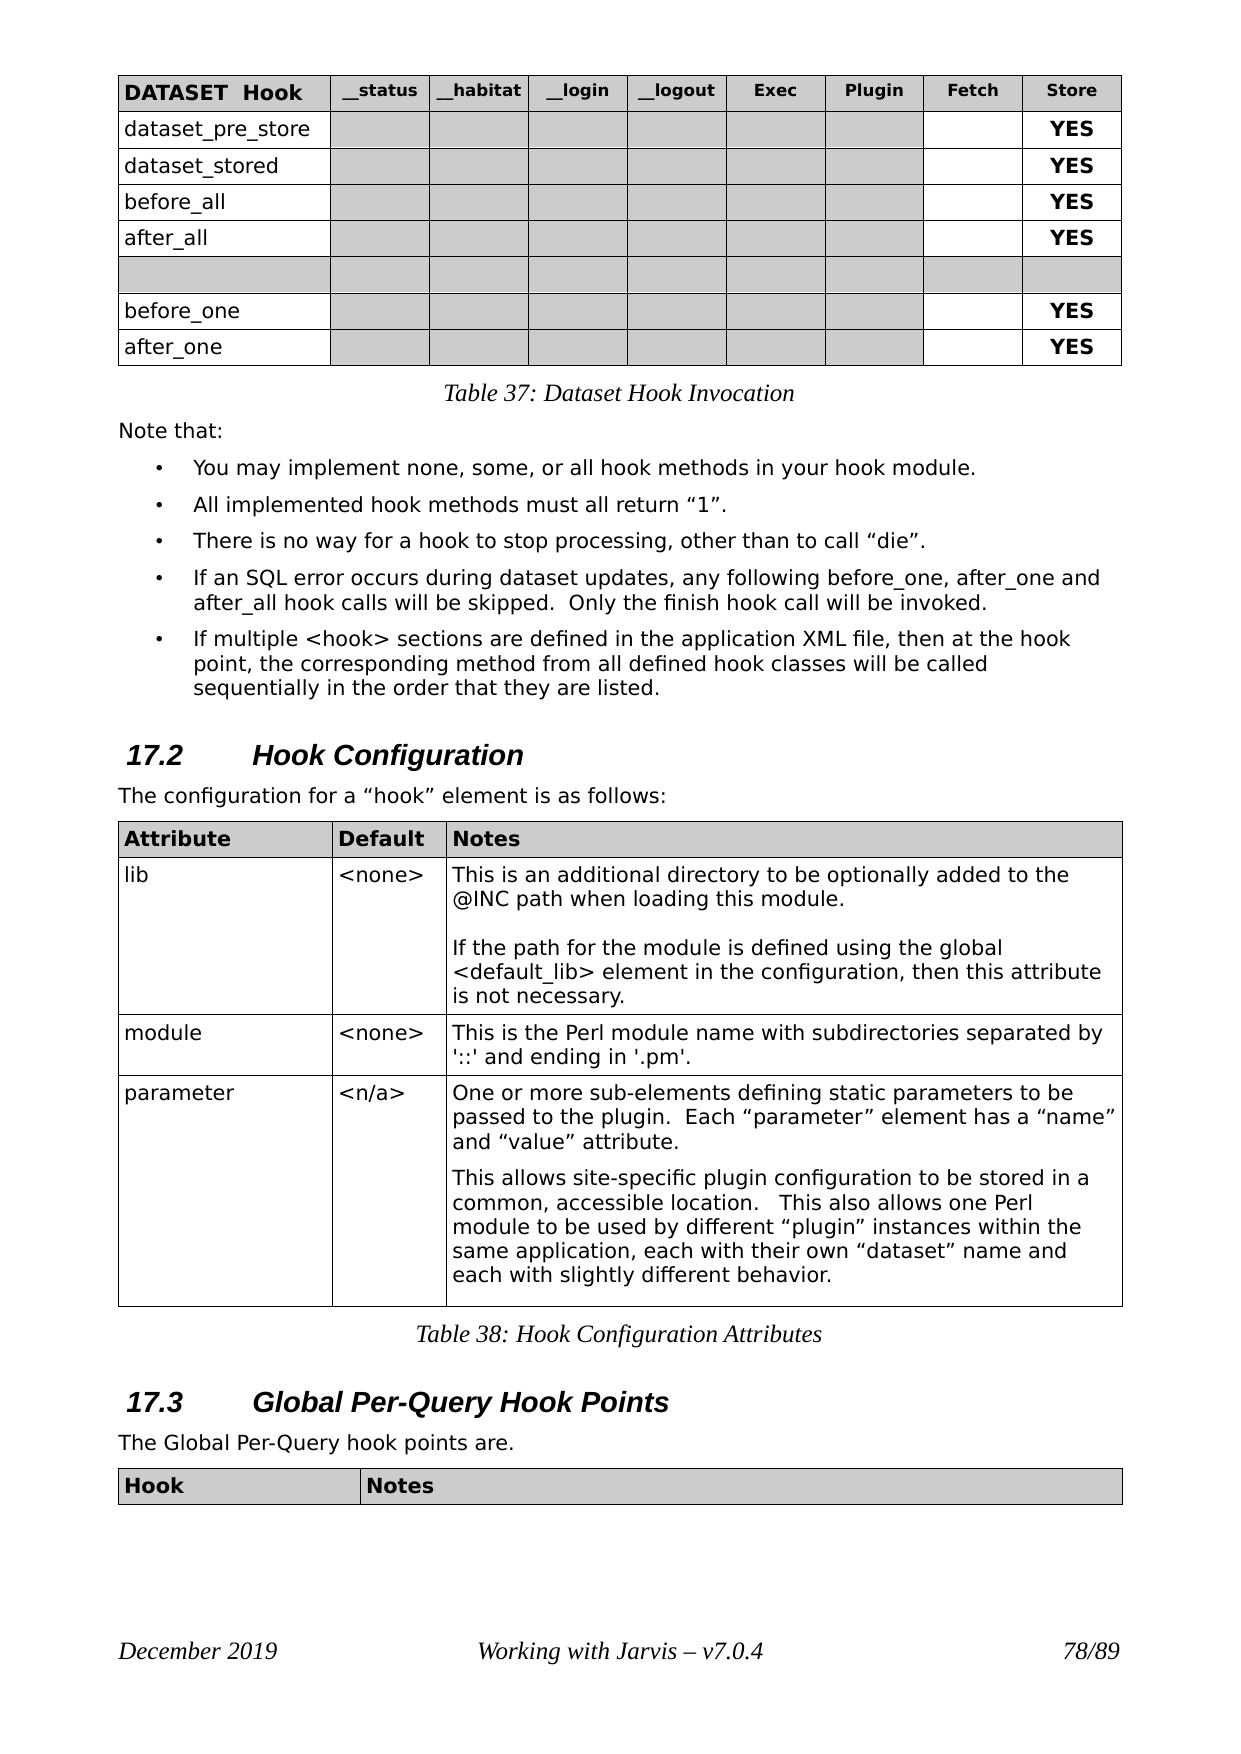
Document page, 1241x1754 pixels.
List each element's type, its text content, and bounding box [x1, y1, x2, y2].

table_header __status [331, 76, 429, 111]
table_cell [529, 221, 627, 256]
table_cell YES [1023, 221, 1121, 256]
table_cell [430, 294, 528, 329]
table_cell [430, 257, 528, 292]
table_cell [727, 149, 825, 184]
table_cell [529, 257, 627, 292]
table_cell [727, 330, 825, 365]
table_cell [119, 257, 330, 292]
table_cell before_one [119, 294, 330, 329]
text Note that: [118, 419, 1122, 443]
text Table 37: Dataset Hook Invocation [118, 378, 1122, 407]
table_header Attribute [119, 822, 332, 857]
table_header Plugin [826, 76, 923, 111]
list If multiple <hook> sections are defined in the application XML file, then at the hook point, the corresponding method from all defined hook classes will be called sequentially in the order that they are listed. [156, 627, 1122, 700]
table_cell [529, 330, 627, 365]
table_cell [628, 257, 726, 292]
table_header __logout [628, 76, 726, 111]
text The configuration for a “hook” element is as follows: [118, 784, 1122, 808]
table_cell [924, 257, 1022, 292]
table_cell [628, 221, 726, 256]
list All implemented hook methods must all return “1”. [156, 493, 1122, 517]
list There is no way for a hook to stop processing, other than to call “die”. [156, 529, 1122, 554]
table_cell [628, 185, 726, 220]
list If an SQL error occurs during dataset updates, any following before_one, after_one and after_all hook calls will be skipped. Only the finish hook call will be invoked. [156, 566, 1122, 615]
table_cell [529, 112, 627, 147]
table_cell [826, 185, 923, 220]
table_cell lib [119, 858, 332, 1014]
table_cell [1023, 257, 1121, 292]
table_cell [826, 112, 923, 147]
table_header Fetch [924, 76, 1022, 111]
table_cell [924, 294, 1022, 329]
table_cell module [119, 1015, 332, 1075]
table_cell [826, 294, 923, 329]
table_cell [331, 330, 429, 365]
table_cell [727, 257, 825, 292]
table_cell [628, 294, 726, 329]
table_cell [826, 221, 923, 256]
table_header Notes [361, 1469, 1122, 1504]
table_header Hook [119, 1469, 360, 1504]
table_cell [331, 221, 429, 256]
table_cell [529, 185, 627, 220]
table_cell [727, 185, 825, 220]
table_cell [430, 221, 528, 256]
table_cell YES [1023, 112, 1121, 147]
table_cell [430, 185, 528, 220]
table_cell [430, 149, 528, 184]
table_cell This is the Perl module name with subdirectories separated by '::' and ending in '.pm'. [447, 1015, 1122, 1075]
table_cell This is an additional directory to be optionally added to the @INC path when loading this module. If the path for the module is defined using the global <default_lib> element in the configuration, then this attribute is not necessary. [447, 858, 1122, 1014]
table_cell <none> [333, 858, 446, 1014]
table_cell [826, 330, 923, 365]
table_cell One or more sub-elements defining static parameters to be passed to the plugin. Each “parameter” element has a “name” and “value” attribute. This allows site-specific plugin configuration to be stored in a common, accessible location. This also allows one Perl module to be used by different “plugin” instances within the same application, each with their own “dataset” name and each with slightly different behavior. [447, 1076, 1122, 1306]
table_cell dataset_pre_store [119, 112, 330, 147]
table_cell [924, 221, 1022, 256]
table_cell [331, 149, 429, 184]
table_cell YES [1023, 330, 1121, 365]
table_cell [529, 294, 627, 329]
table_header Notes [447, 822, 1122, 857]
table_cell [331, 257, 429, 292]
table_cell [331, 294, 429, 329]
table_cell [826, 257, 923, 292]
table_cell [430, 112, 528, 147]
text Table 38: Hook Configuration Attributes [118, 1319, 1122, 1348]
table_cell after_all [119, 221, 330, 256]
table_cell [430, 330, 528, 365]
table_header Exec [727, 76, 825, 111]
table_cell [727, 294, 825, 329]
table_cell YES [1023, 294, 1121, 329]
table_header DATASET Hook [119, 76, 330, 111]
table_header __login [529, 76, 627, 111]
table_cell [331, 112, 429, 147]
table_cell <none> [333, 1015, 446, 1075]
table_cell [924, 112, 1022, 147]
table_cell <n/a> [333, 1076, 446, 1306]
table_cell [529, 149, 627, 184]
table_header __habitat [430, 76, 528, 111]
table_cell [826, 149, 923, 184]
table_cell [628, 112, 726, 147]
list You may implement none, some, or all hook methods in your hook module. [156, 456, 1122, 480]
table_cell YES [1023, 149, 1121, 184]
table_header Default [333, 822, 446, 857]
table_header Store [1023, 76, 1121, 111]
table_cell YES [1023, 185, 1121, 220]
table_cell parameter [119, 1076, 332, 1306]
table_cell before_all [119, 185, 330, 220]
table_cell [331, 185, 429, 220]
table_cell [727, 112, 825, 147]
table_cell [727, 221, 825, 256]
table_cell [628, 149, 726, 184]
table_cell after_one [119, 330, 330, 365]
table_cell dataset_stored [119, 149, 330, 184]
table_cell [924, 149, 1022, 184]
table_cell [924, 330, 1022, 365]
subtitle Global Per-Query Hook Points [118, 1385, 1122, 1419]
table_cell [924, 185, 1022, 220]
table_cell [628, 330, 726, 365]
text The Global Per-Query hook points are. [118, 1431, 1122, 1456]
subtitle Hook Configuration [118, 738, 1122, 771]
